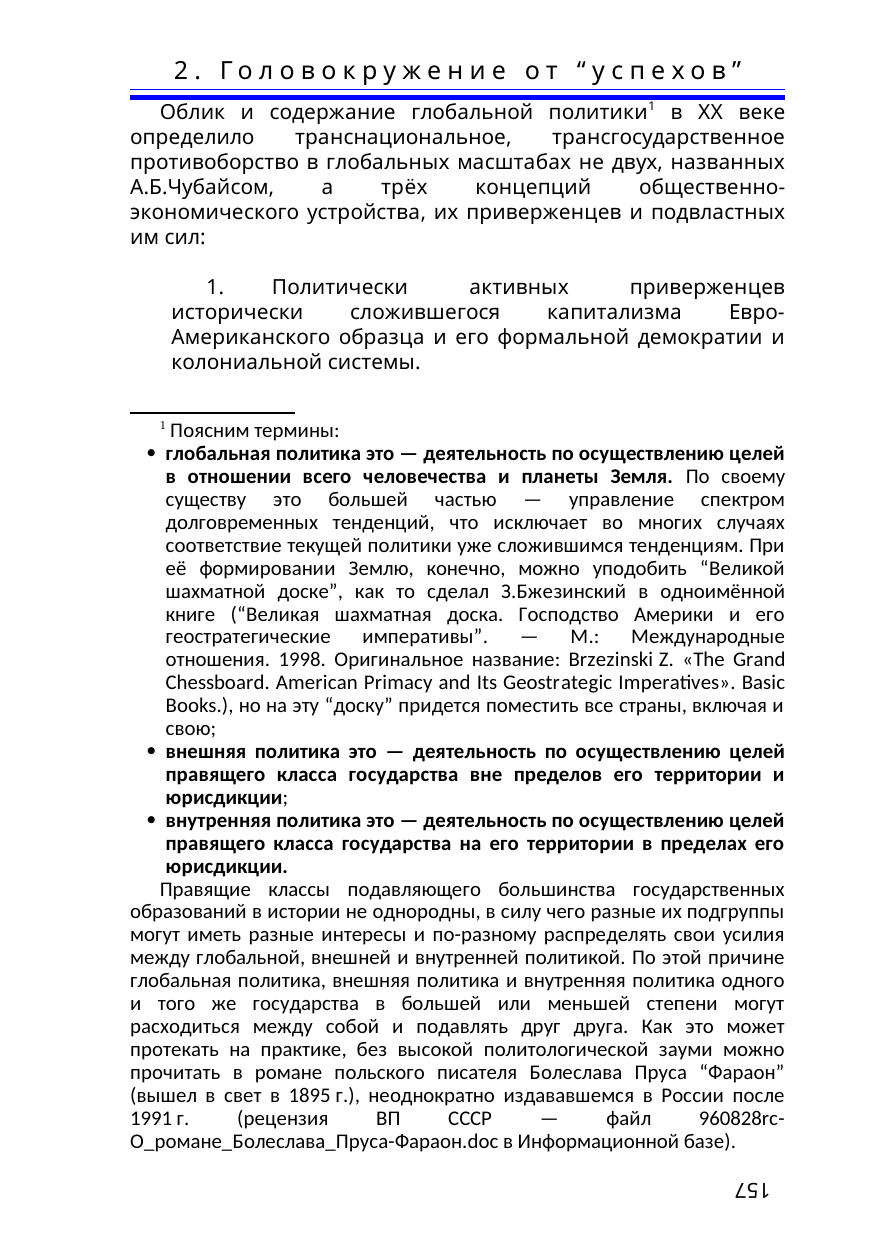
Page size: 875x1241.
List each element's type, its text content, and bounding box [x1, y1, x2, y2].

list Политически активных приверженцев исторически сложившегося капитализма Евро-Американского образца и его формальной демократии и колониальной системы. [171, 275, 785, 375]
text Поясним термины: [130, 419, 785, 442]
list глобальная политика это — деятельность по осуществлению целей в отношении всего человечества и планеты Земля. По своему существу это большей частью — управление спектром долговременных тенденций, что исключает во многих случаях соответствие текущей политики уже сложившимся тенденциям. При её формировании Землю, конечно, можно уподобить “Великой шахматной доске”, как то сделал З.Бже­зинский в одноимённой книге (“Великая шахматная доска. Господство Америки и его геостратегические императивы”. — М.: Международные отношения. 1998. Оригинальное название: Brzezinski Z. «The Grand Chessboard. American Primacy and Its Geostrategic Imperatives». Basic Books.), но на эту “доску” придется поместить все страны, включая и свою; [148, 442, 785, 740]
text Облик и содержание глобальной политики в ХХ веке определило транснациональное, трансгосударственное противоборство в глобальных масштабах не двух, названных А.Б.Чубайсом, а трёх концепций общественно-экономического устройства, их приверженцев и подвластных им сил: [130, 100, 785, 250]
text Правящие классы подавляющего большинства государственных образований в истории не однородны, в силу чего разные их подгруппы могут иметь разные интересы и по-разному распределять свои усилия между глобальной, внешней и внутренней политикой. По этой причине глобальная политика, внешняя политика и внутренняя политика одного и того же государства в большей или меньшей степени могут расходиться между собой и подавлять друг друга. Как это может протекать на практике, без высокой политологической зауми можно прочитать в романе польского писателя Болеслава Пруса “Фараон” (вышел в свет в 1895 г.), неоднократно издававшемся в России после 1991 г. (рецензия ВП СССР — файл 960828rc-О_романе_Болеслава_Пруса-Фараон.doc в Информационной базе). [130, 878, 785, 1153]
list внешняя политика это — деятельность по осуществлению целей правящего класса государства вне пределов его территории и юрисдикции; [148, 740, 785, 809]
list внутренняя политика это — деятельность по осуществлению целей правящего класса государства на его территории в пределах его юрисдикции. [148, 809, 785, 878]
